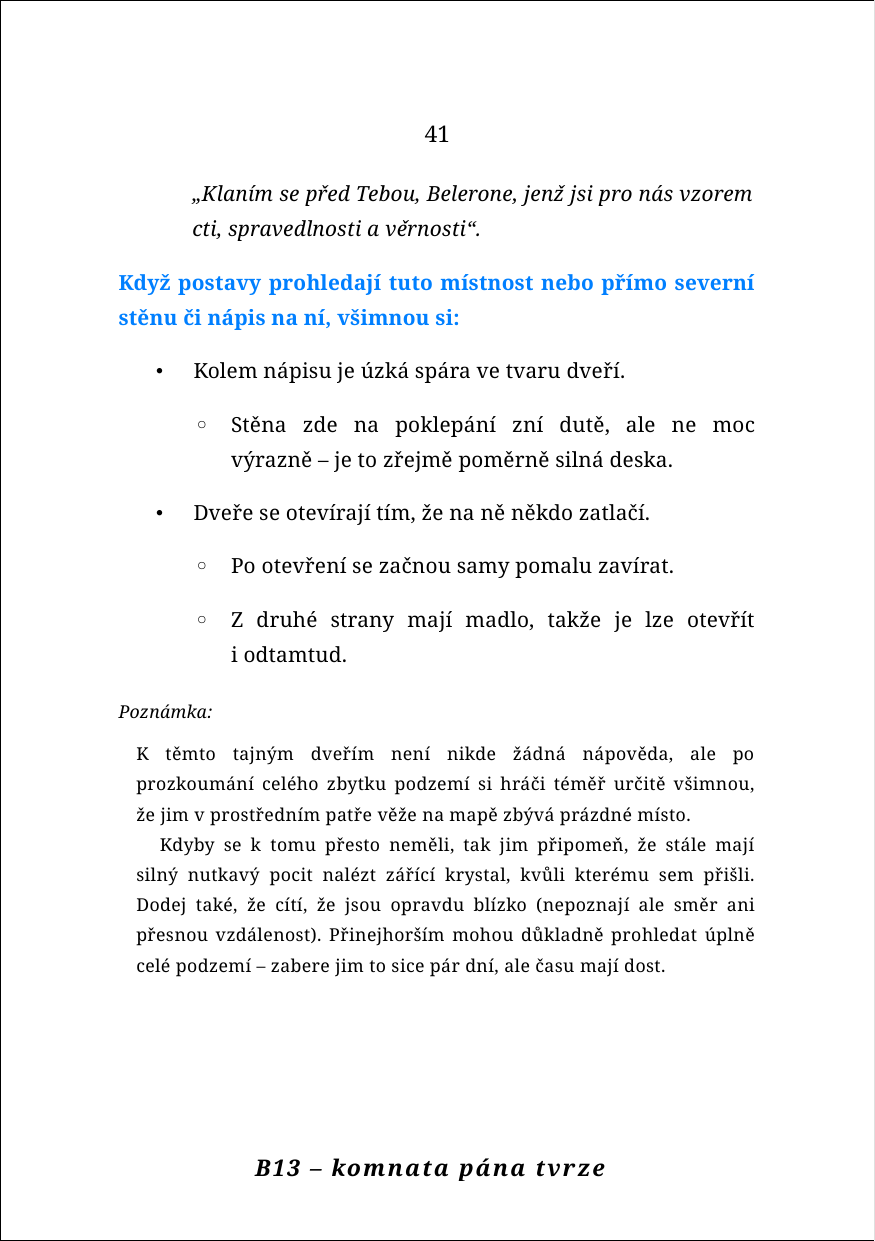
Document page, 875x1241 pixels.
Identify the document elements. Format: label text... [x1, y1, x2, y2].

list Kolem nápisu je úzká spára ve tvaru dveří. [156, 356, 756, 385]
list Stěna zde na poklepání zní dutě, ale ne moc výrazně – je to zřejmě poměrně silná deska. [193, 410, 756, 474]
text Poznámka: [118, 699, 756, 724]
text K⁠ těmto tajným dveřím není nikde žádná nápověda, ale po prozkoumání celého zbytku podzemí si hráči téměř určitě všimnou, že jim v⁠ prostředním patře věže na mapě zbývá prázdné místo. Kdyby se k⁠ tomu přesto neměli, tak jim připomeň, že stále mají silný nutkavý pocit nalézt zářící krystal, kvůli kterému sem přišli. Dodej také, že cítí, že jsou opravdu blízko (nepoznají ale směr ani přesnou vzdálenost). Přinejhorším mohou důkladně prohledat úplně celé podzemí – zabere jim to sice pár dní, ale času mají dost. [136, 742, 756, 977]
text Když postavy prohledají tuto místnost nebo přímo severní stěnu či nápis na ní, všimnou si: [118, 268, 756, 332]
list Po otevření se začnou samy pomalu zavírat. [193, 552, 756, 580]
list Z⁠ druhé strany mají madlo, takže je lze otevřít i⁠ odtamtud. [193, 605, 756, 669]
list Dveře se otevírají tím, že na ně někdo zatlačí. [156, 498, 756, 527]
list „Klaním se před Tebou, Belerone, jenž jsi pro nás vzorem cti, spravedlnosti a⁠ věrnosti“. [192, 179, 756, 243]
